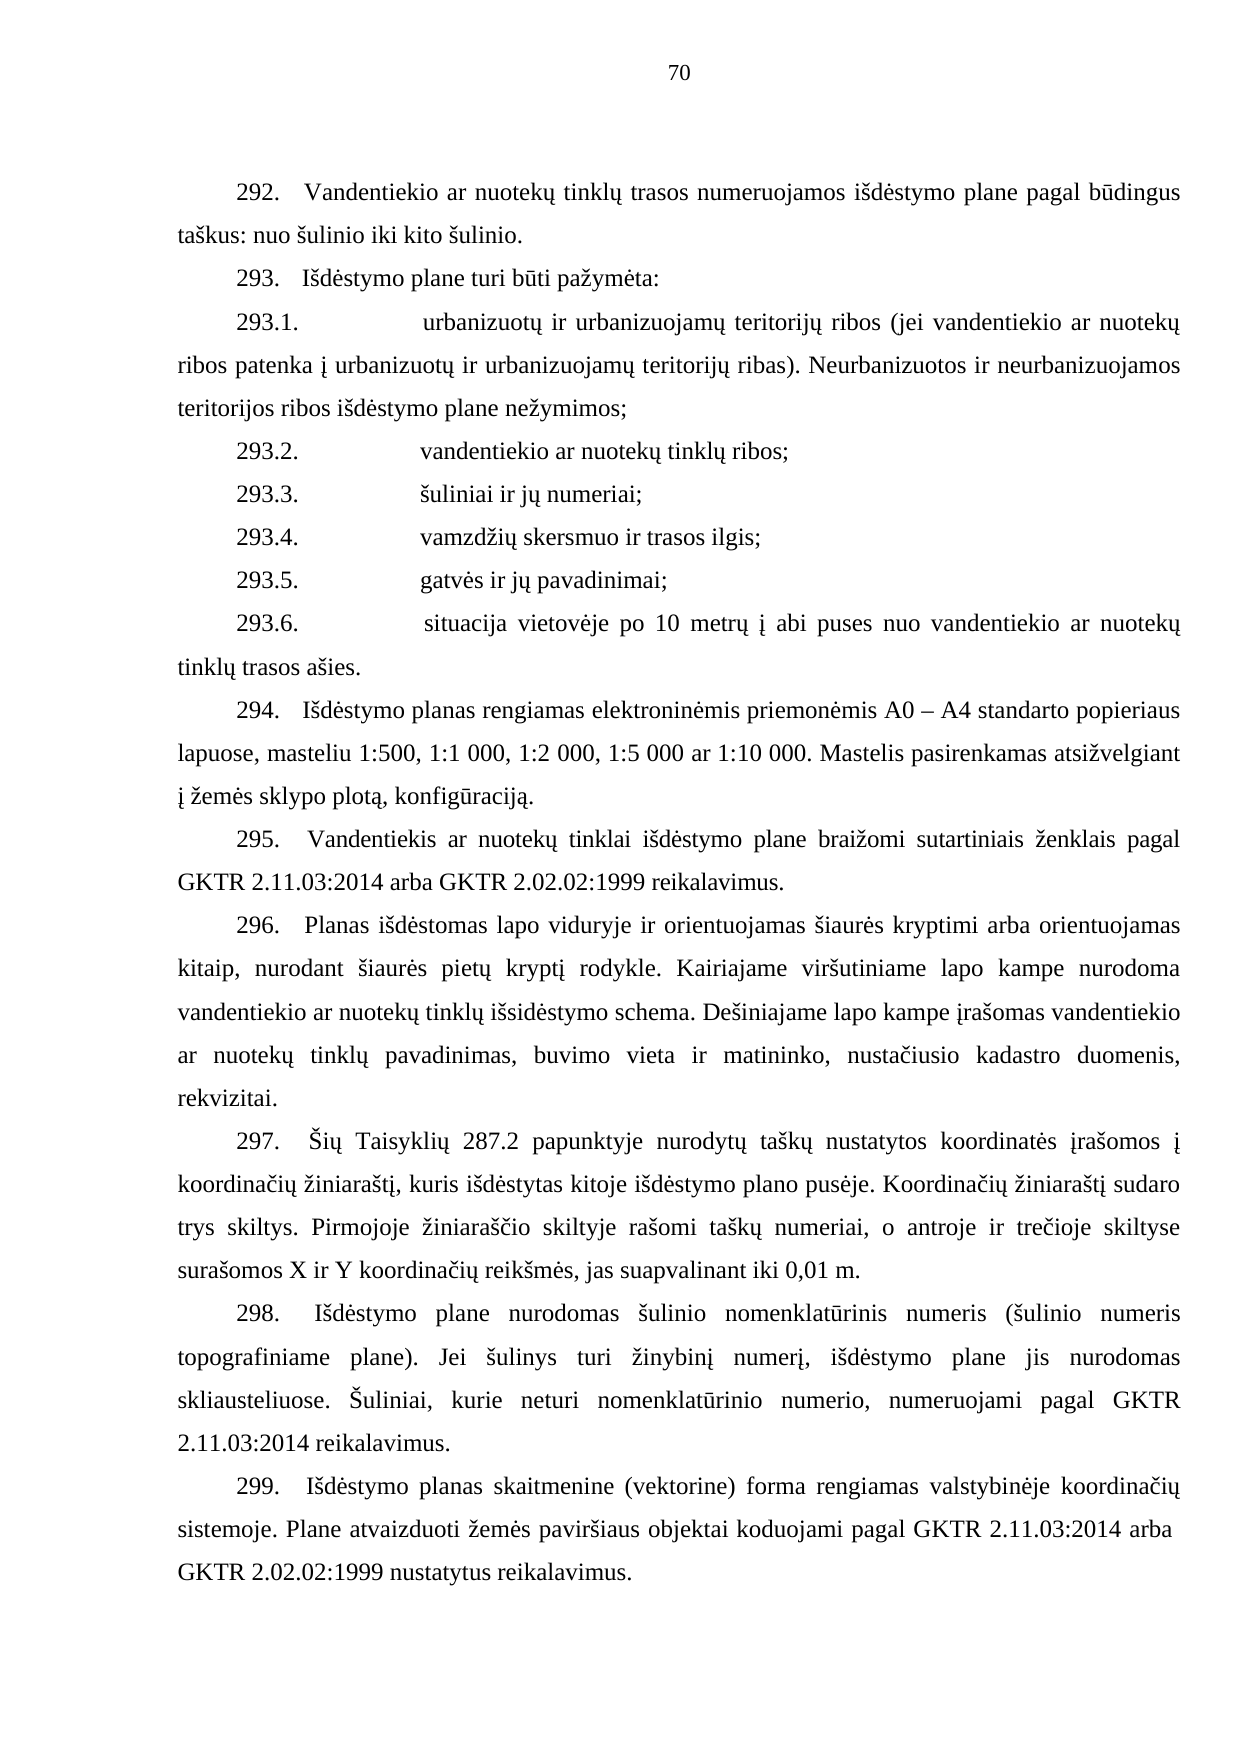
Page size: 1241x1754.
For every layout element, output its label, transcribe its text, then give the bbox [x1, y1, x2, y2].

text 293. Išdėstymo plane turi būti pažymėta: [177, 263, 1181, 292]
text 292. Vandentiekio ar nuotekų tinklų trasos numeruojamos išdėstymo plane pagal būdingus taškus: nuo šulinio iki kito šulinio. [177, 177, 1181, 249]
text 295. Vandentiekis ar nuotekų tinklai išdėstymo plane braižomi sutartiniais ženklais pagal GKTR 2.11.03:2014 arba GKTR 2.02.02:1999 reikalavimus. [177, 824, 1181, 896]
text 293.3. šuliniai ir jų numeriai; [177, 479, 1181, 508]
text 294. Išdėstymo planas rengiamas elektroninėmis priemonėmis A0 – A4 standarto popieriaus lapuose, masteliu 1:500, 1:1 000, 1:2 000, 1:5 000 ar 1:10 000. Mastelis pasirenkamas atsižvelgiant į žemės sklypo plotą, konfigūraciją. [177, 695, 1181, 810]
text 293.1. urbanizuotų ir urbanizuojamų teritorijų ribos (jei vandentiekio ar nuotekų ribos patenka į urbanizuotų ir urbanizuojamų teritorijų ribas). Neurbanizuotos ir neurbanizuojamos teritorijos ribos išdėstymo plane nežymimos; [177, 307, 1181, 422]
text 296. Planas išdėstomas lapo viduryje ir orientuojamas šiaurės kryptimi arba orientuojamas kitaip, nurodant šiaurės pietų kryptį rodykle. Kairiajame viršutiniame lapo kampe nurodoma vandentiekio ar nuotekų tinklų išsidėstymo schema. Dešiniajame lapo kampe įrašomas vandentiekio ar nuotekų tinklų pavadinimas, buvimo vieta ir matininko, nustačiusio kadastro duomenis, rekvizitai. [177, 910, 1181, 1112]
text 299. Išdėstymo planas skaitmenine (vektorine) forma rengiamas valstybinėje koordinačių sistemoje. Plane atvaizduoti žemės paviršiaus objektai koduojami pagal GKTR 2.11.03:2014 arba GKTR 2.02.02:1999 nustatytus reikalavimus. [177, 1471, 1181, 1586]
text 293.5. gatvės ir jų pavadinimai; [177, 565, 1181, 594]
text 293.6. situacija vietovėje po 10 metrų į abi puses nuo vandentiekio ar nuotekų tinklų trasos ašies. [177, 608, 1181, 680]
text 293.4. vamzdžių skersmuo ir trasos ilgis; [177, 522, 1181, 551]
text 297. Šių Taisyklių 287.2 papunktyje nurodytų taškų nustatytos koordinatės įrašomos į koordinačių žiniaraštį, kuris išdėstytas kitoje išdėstymo plano pusėje. Koordinačių žiniaraštį sudaro trys skiltys. Pirmojoje žiniaraščio skiltyje rašomi taškų numeriai, o antroje ir trečioje skiltyse surašomos X ir Y koordinačių reikšmės, jas suapvalinant iki 0,01 m. [177, 1126, 1181, 1284]
text 293.2. vandentiekio ar nuotekų tinklų ribos; [177, 436, 1181, 465]
text 298. Išdėstymo plane nurodomas šulinio nomenklatūrinis numeris (šulinio numeris topografiniame plane). Jei šulinys turi žinybinį numerį, išdėstymo plane jis nurodomas skliausteliuose. Šuliniai, kurie neturi nomenklatūrinio numerio, numeruojami pagal GKTR 2.11.03:2014 reikalavimus. [177, 1298, 1181, 1457]
